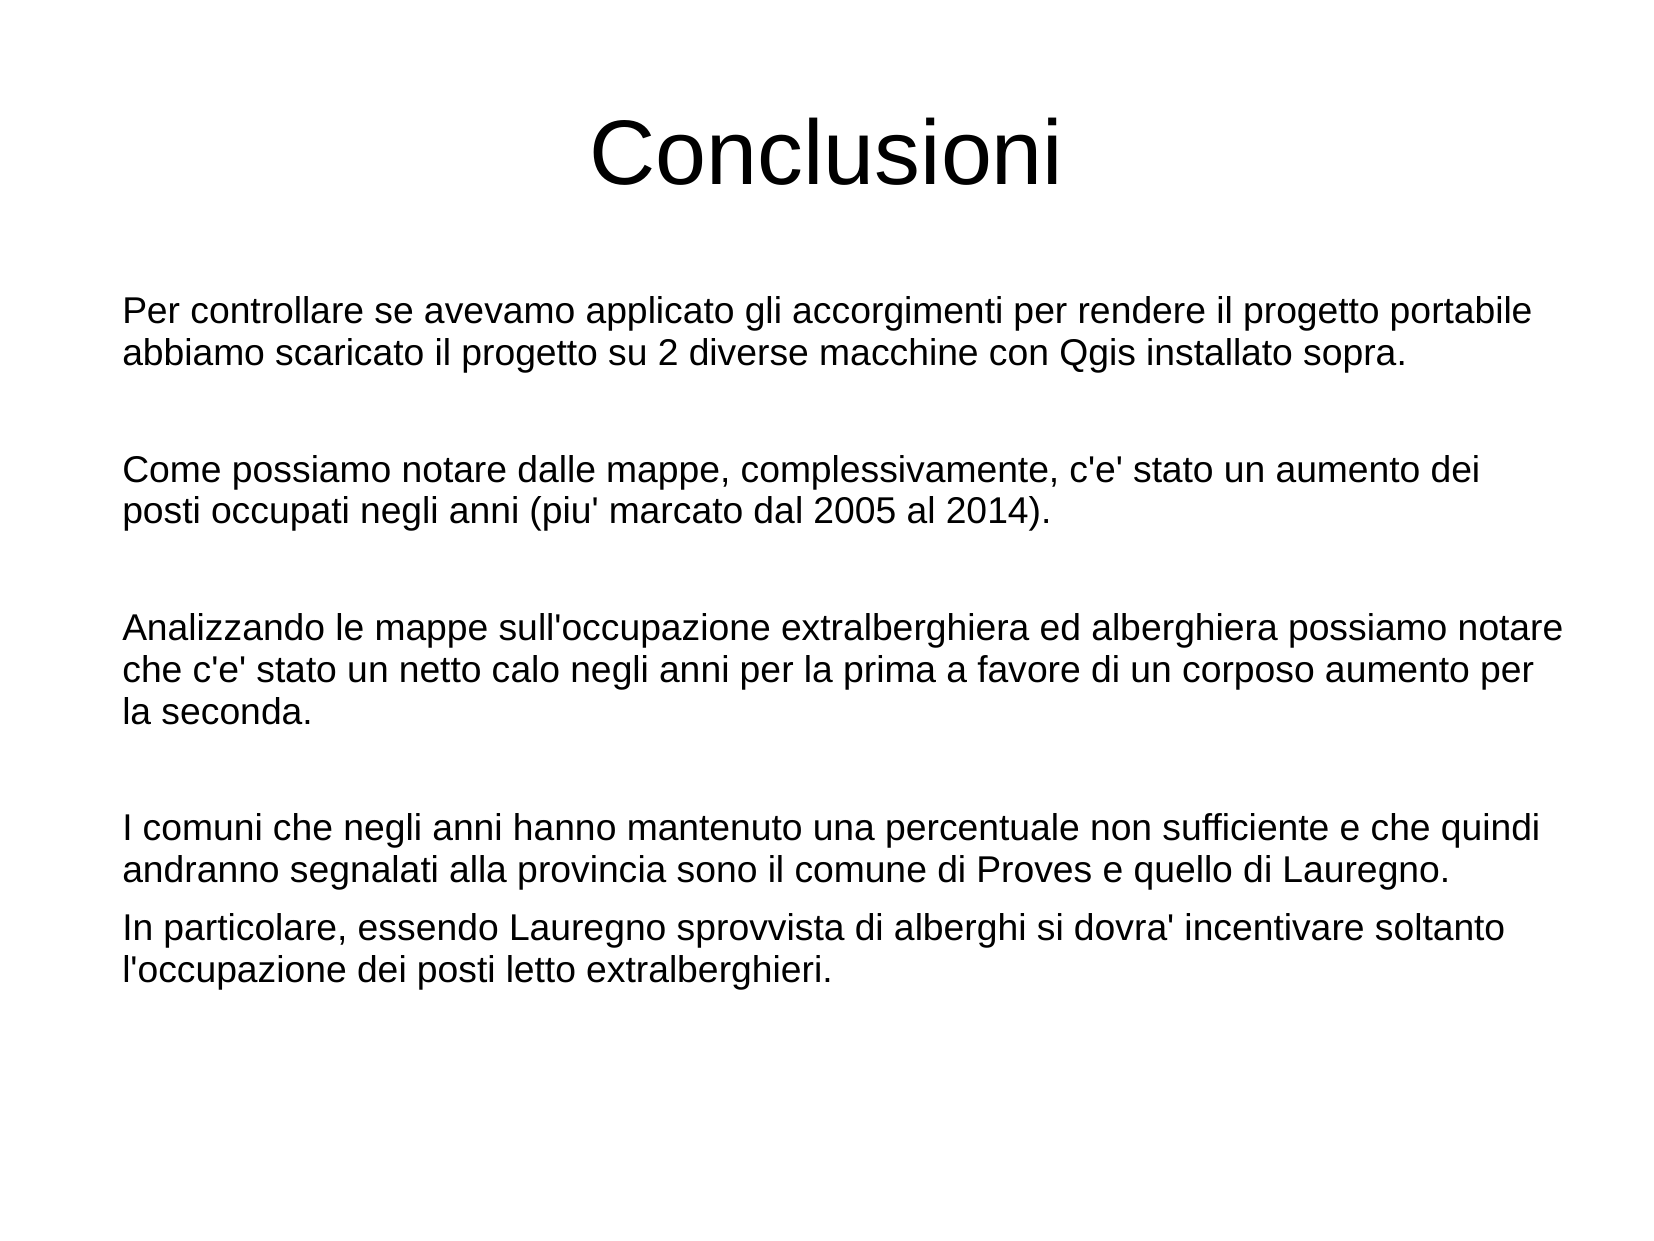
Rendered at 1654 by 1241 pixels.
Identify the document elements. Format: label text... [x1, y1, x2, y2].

list Per controllare se avevamo applicato gli accorgimenti per rendere il progetto portabile abbiamo scaricato il progetto su 2 diverse macchine con Qgis installato sopra. Come possiamo notare dalle mappe, complessivamente, c'e' stato un aumento dei posti occupati negli anni (piu' marcato dal 2005 al 2014). Analizzando le mappe sull'occupazione extralberghiera ed alberghiera possiamo notare che c'e' stato un netto calo negli anni per la prima a favore di un corposo aumento per la seconda. I comuni che negli anni hanno mantenuto una percentuale non sufficiente e che quindi andranno segnalati alla provincia sono il comune di Proves e quello di Lauregno. In particolare, essendo Lauregno sprovvista di alberghi si dovra' incentivare soltanto l'occupazione dei posti letto extralberghieri. [82, 290, 1571, 1010]
title Conclusioni [82, 49, 1571, 257]
